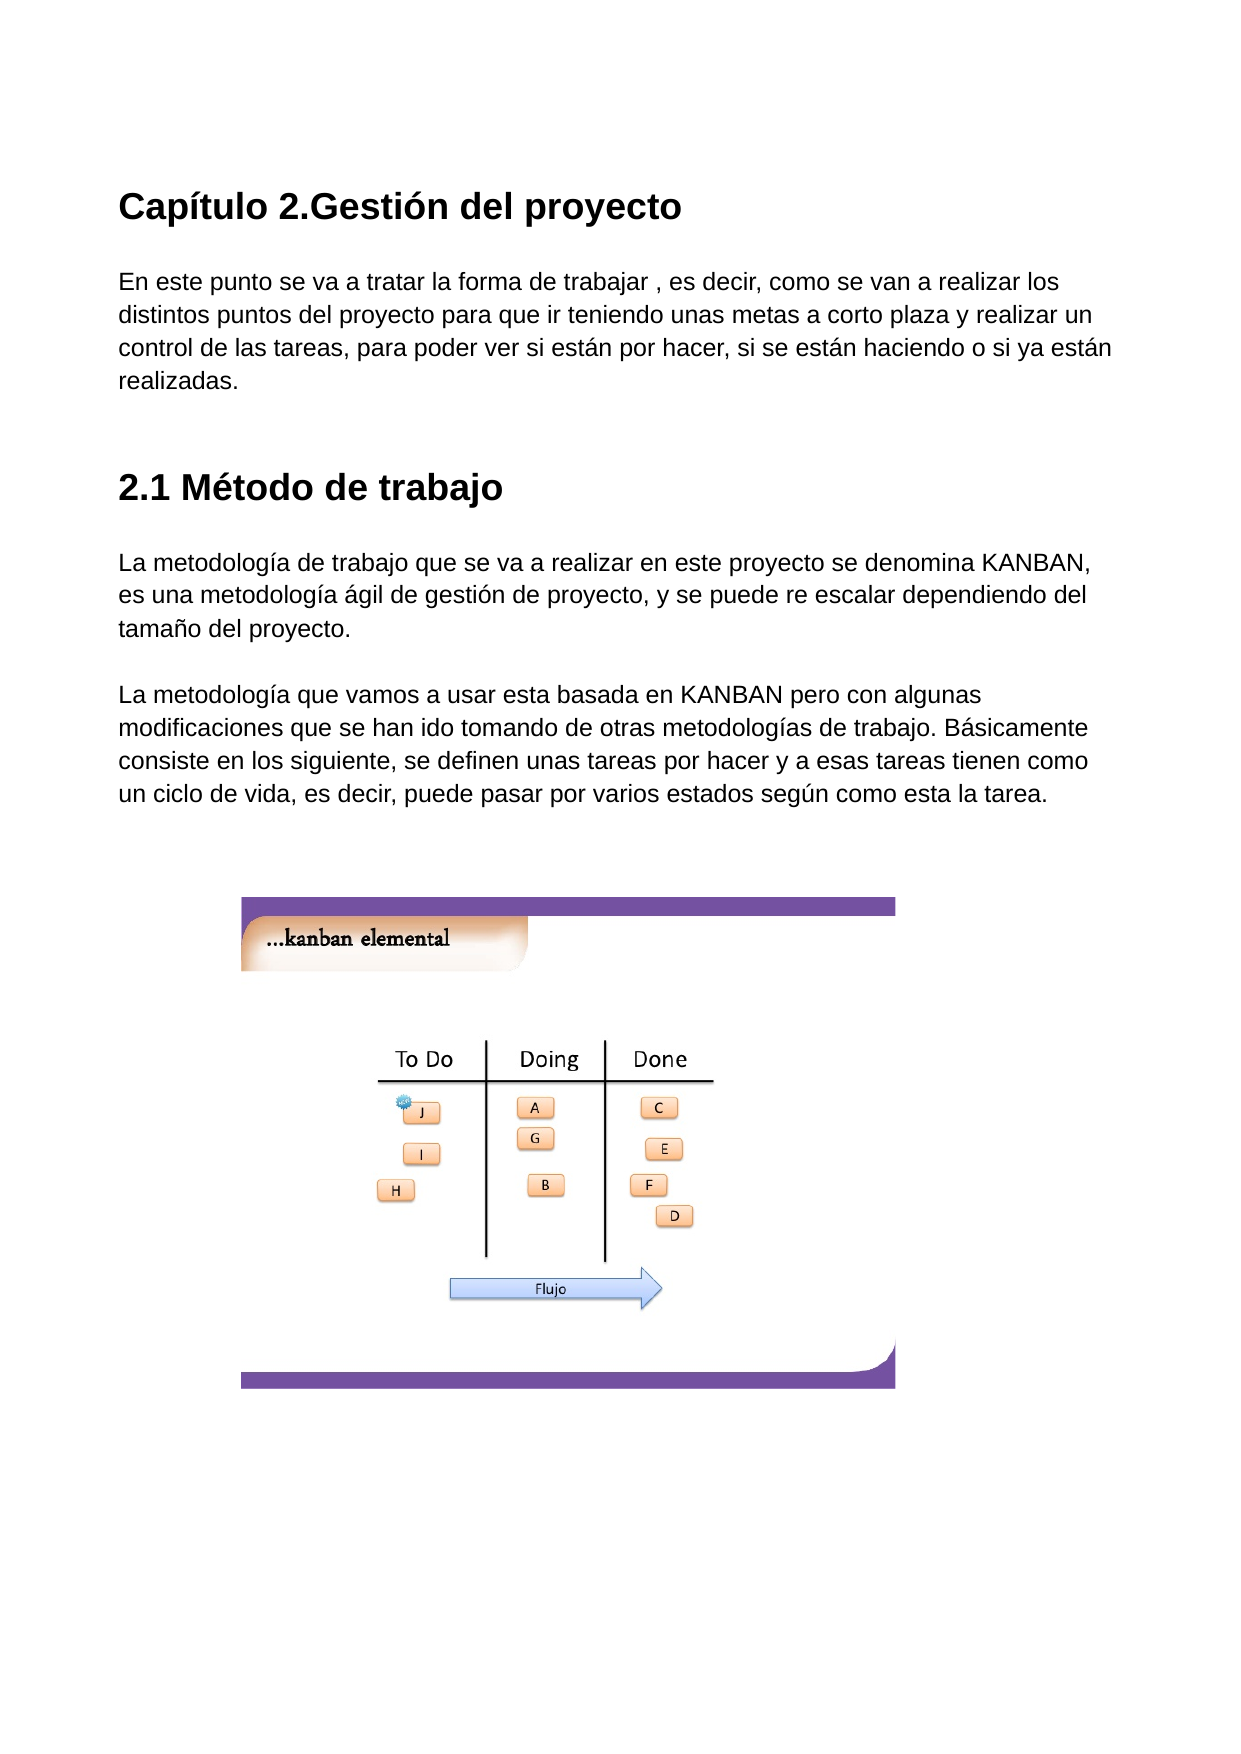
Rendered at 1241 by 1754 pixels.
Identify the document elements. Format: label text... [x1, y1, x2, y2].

text 2.1 Método de trabajo [118, 465, 1122, 508]
text La metodología de trabajo que se va a realizar en este proyecto se denomina KANBAN, es una metodología ágil de gestión de proyecto, y se puede re escalar dependiendo del tamaño del proyecto. [118, 547, 1122, 642]
text Capítulo 2.Gestión del proyecto [118, 184, 1122, 227]
text La metodología que vamos a usar esta basada en KANBAN pero con algunas modificaciones que se han ido tomando de otras metodologías de trabajo. Básicamente consiste en los siguiente, se definen unas tareas por hacer y a esas tareas tienen como un ciclo de vida, es decir, puede pasar por varios estados según como esta la tarea. [118, 679, 1122, 807]
text En este punto se va a tratar la forma de trabajar , es decir, como se van a realizar los distintos puntos del proyecto para que ir teniendo unas metas a corto plaza y realizar un control de las tareas, para poder ver si están por hacer, si se están haciendo o si ya están realizadas. [118, 267, 1122, 394]
picture [241, 897, 896, 1389]
